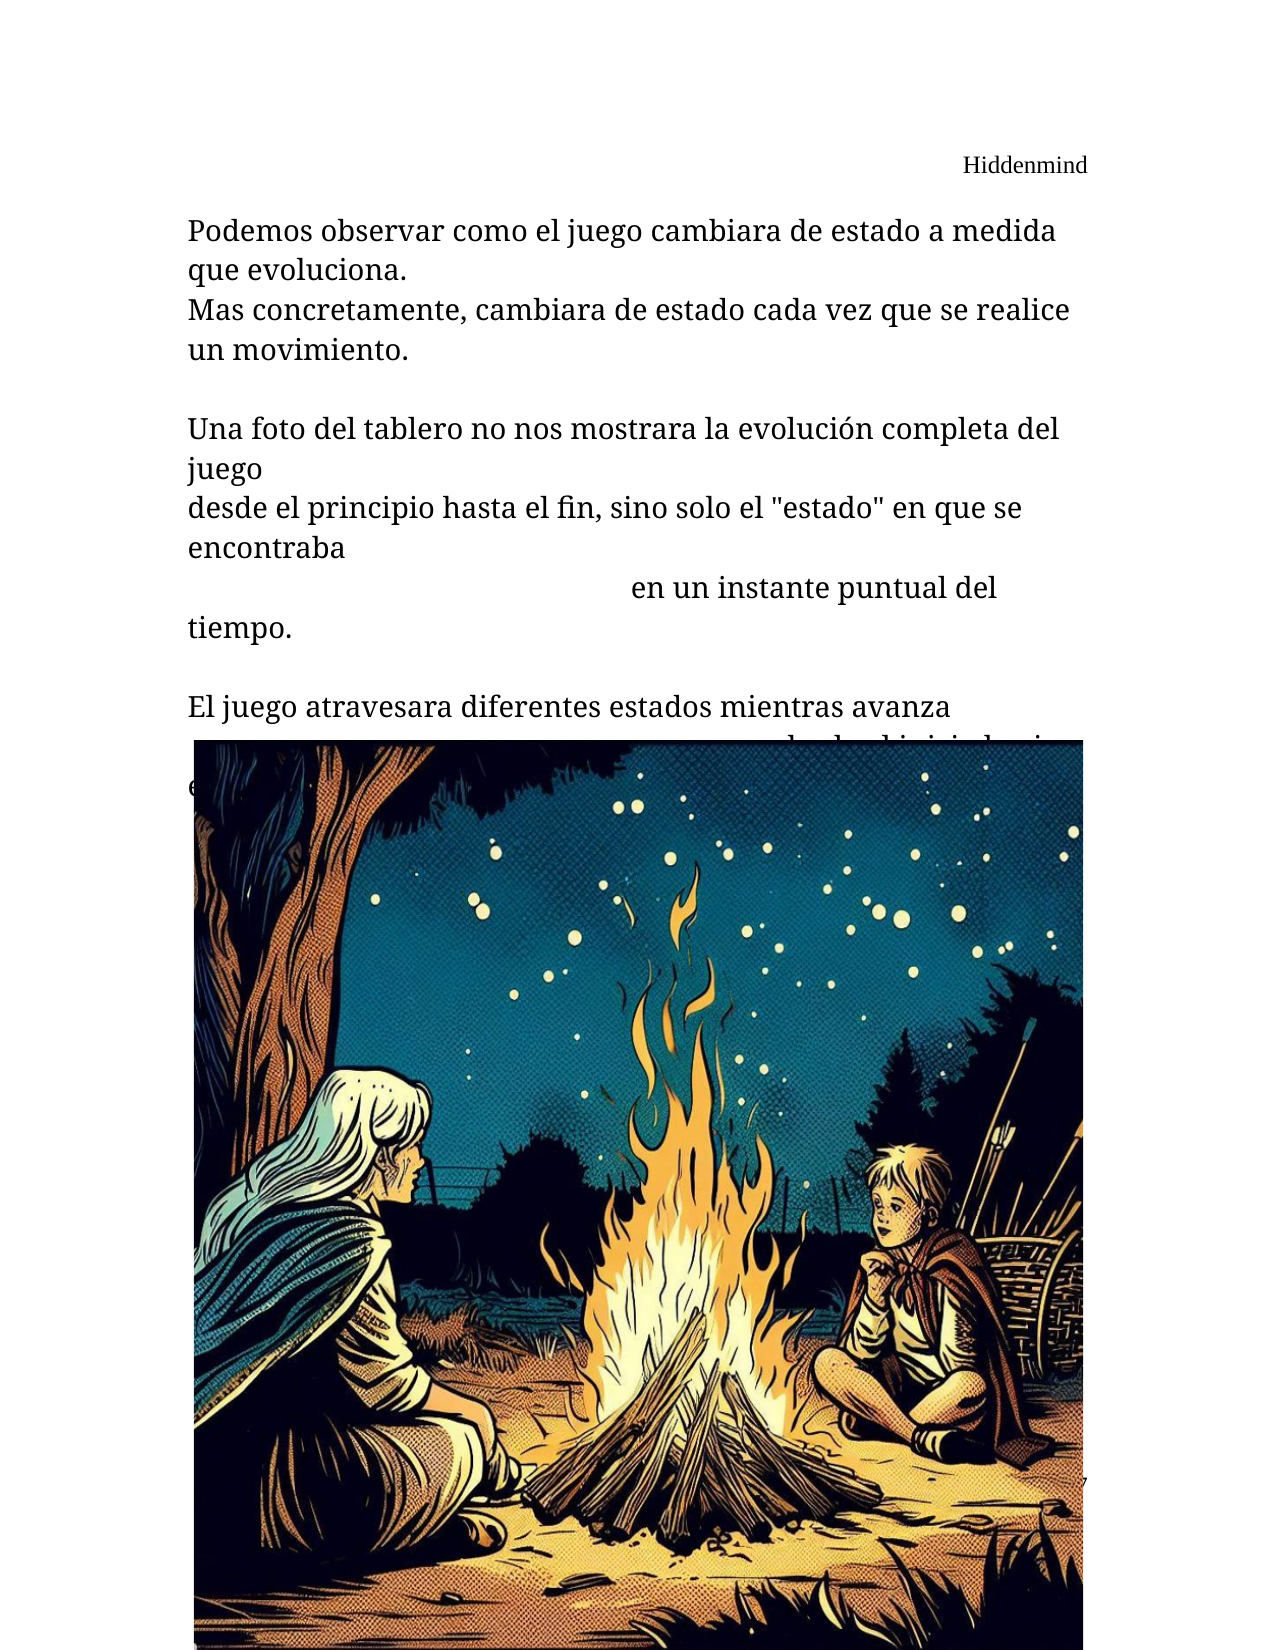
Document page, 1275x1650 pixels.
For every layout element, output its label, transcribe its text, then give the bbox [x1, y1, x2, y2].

text Podemos observar como el juego cambiara de estado a medida que evoluciona. [187, 210, 1087, 289]
picture [610, 979, 636, 1013]
picture [759, 1033, 767, 1042]
picture [863, 910, 869, 919]
picture [458, 885, 494, 924]
picture [585, 854, 600, 861]
picture [763, 1043, 771, 1049]
picture [507, 1089, 514, 1097]
picture [559, 967, 572, 978]
picture [575, 1073, 591, 1086]
text desde el principio hasta el fin, sino solo el "estado" en que se encontraba [187, 488, 1087, 567]
picture [557, 897, 564, 903]
picture [748, 971, 754, 982]
picture [960, 894, 965, 903]
picture [853, 1006, 872, 1026]
picture [775, 1093, 795, 1108]
picture [339, 1044, 346, 1051]
picture [797, 847, 807, 858]
picture [467, 1125, 486, 1137]
text El juego atravesara diferentes estados mientras avanza [187, 686, 1087, 726]
picture [549, 1092, 556, 1098]
picture [967, 867, 978, 877]
picture [532, 811, 542, 816]
picture [828, 1035, 836, 1044]
picture [796, 979, 806, 991]
picture [566, 1119, 575, 1128]
picture [840, 825, 854, 842]
picture [528, 828, 538, 840]
picture [459, 1059, 469, 1068]
picture [956, 875, 970, 885]
picture [555, 1115, 563, 1133]
picture [720, 822, 730, 833]
picture [760, 832, 778, 856]
picture [970, 942, 986, 962]
picture [572, 1083, 578, 1090]
picture [533, 826, 574, 858]
picture [579, 793, 588, 803]
picture [890, 907, 913, 933]
picture [975, 966, 982, 972]
picture [439, 1080, 448, 1091]
picture [963, 809, 968, 818]
text desde el inicio hacia el fin. [187, 726, 1087, 805]
picture [530, 1115, 538, 1126]
picture [804, 1092, 831, 1111]
picture [611, 892, 640, 935]
picture [851, 1072, 857, 1079]
picture [488, 1142, 493, 1150]
picture [610, 863, 618, 871]
picture [566, 900, 574, 906]
picture [938, 1030, 944, 1038]
picture [484, 828, 506, 862]
picture [484, 1080, 500, 1092]
picture [994, 855, 1009, 869]
picture [804, 1126, 811, 1133]
picture [600, 817, 607, 824]
picture [420, 856, 433, 869]
picture [435, 867, 451, 888]
picture [669, 807, 676, 815]
picture [558, 865, 567, 880]
picture [862, 1065, 872, 1072]
picture [535, 1092, 547, 1102]
picture [582, 863, 612, 902]
picture [573, 859, 587, 877]
picture [839, 1040, 850, 1047]
picture [1043, 918, 1061, 954]
picture [949, 897, 979, 928]
picture [825, 1017, 833, 1025]
picture [890, 1000, 898, 1008]
picture [839, 863, 854, 878]
picture [776, 1063, 800, 1097]
picture [618, 1042, 623, 1053]
picture [514, 841, 528, 852]
picture [660, 849, 679, 868]
picture [506, 985, 522, 1005]
picture [713, 836, 740, 865]
picture [619, 929, 627, 935]
picture [606, 833, 621, 844]
picture [767, 941, 796, 959]
picture [796, 823, 802, 831]
picture [445, 1113, 457, 1123]
picture [603, 903, 609, 910]
picture [645, 793, 653, 799]
picture [908, 846, 922, 863]
picture [1080, 965, 1084, 980]
picture [937, 877, 946, 891]
text Mas concretamente, cambiara de estado cada vez que se realice un movimiento. [187, 289, 1087, 369]
picture [721, 974, 729, 987]
picture [984, 881, 996, 910]
picture [445, 1135, 454, 1143]
picture [609, 791, 614, 799]
picture [579, 839, 585, 848]
picture [498, 1084, 504, 1098]
picture [459, 1070, 474, 1087]
picture [843, 922, 858, 941]
picture [871, 1011, 880, 1019]
picture [853, 1075, 870, 1092]
picture [829, 1047, 841, 1055]
picture [539, 848, 556, 873]
picture [1000, 814, 1009, 825]
picture [508, 851, 517, 865]
picture [553, 887, 562, 895]
picture [850, 894, 893, 924]
picture [193, 740, 1084, 1650]
picture [1063, 947, 1070, 955]
picture [565, 1074, 574, 1082]
picture [957, 781, 981, 800]
picture [776, 832, 782, 839]
picture [812, 981, 822, 1002]
picture [590, 830, 599, 838]
picture [1027, 871, 1054, 909]
picture [941, 860, 948, 866]
picture [843, 1063, 856, 1072]
picture [971, 859, 981, 872]
picture [1073, 904, 1084, 915]
picture [950, 852, 971, 868]
picture [874, 1053, 880, 1060]
picture [437, 855, 443, 862]
picture [734, 920, 768, 942]
picture [796, 1128, 805, 1137]
picture [759, 963, 774, 978]
picture [487, 1123, 494, 1130]
picture [446, 1156, 460, 1166]
picture [576, 1113, 587, 1122]
picture [970, 795, 999, 866]
picture [904, 965, 921, 981]
text en un instante puntual del tiempo. [187, 567, 1087, 647]
text Una foto del tablero no nos mostrara la evolución completa del juego [187, 408, 1087, 488]
picture [538, 806, 553, 829]
picture [825, 1107, 835, 1114]
picture [803, 813, 808, 821]
picture [505, 822, 510, 830]
picture [608, 796, 651, 827]
picture [808, 1112, 815, 1120]
picture [824, 977, 839, 996]
picture [806, 1082, 814, 1089]
picture [540, 966, 557, 987]
picture [491, 1093, 497, 1100]
picture [825, 1090, 834, 1103]
picture [562, 927, 584, 953]
picture [994, 939, 1015, 957]
picture [460, 1045, 473, 1059]
picture [367, 892, 382, 910]
picture [818, 879, 836, 899]
picture [567, 1032, 583, 1050]
